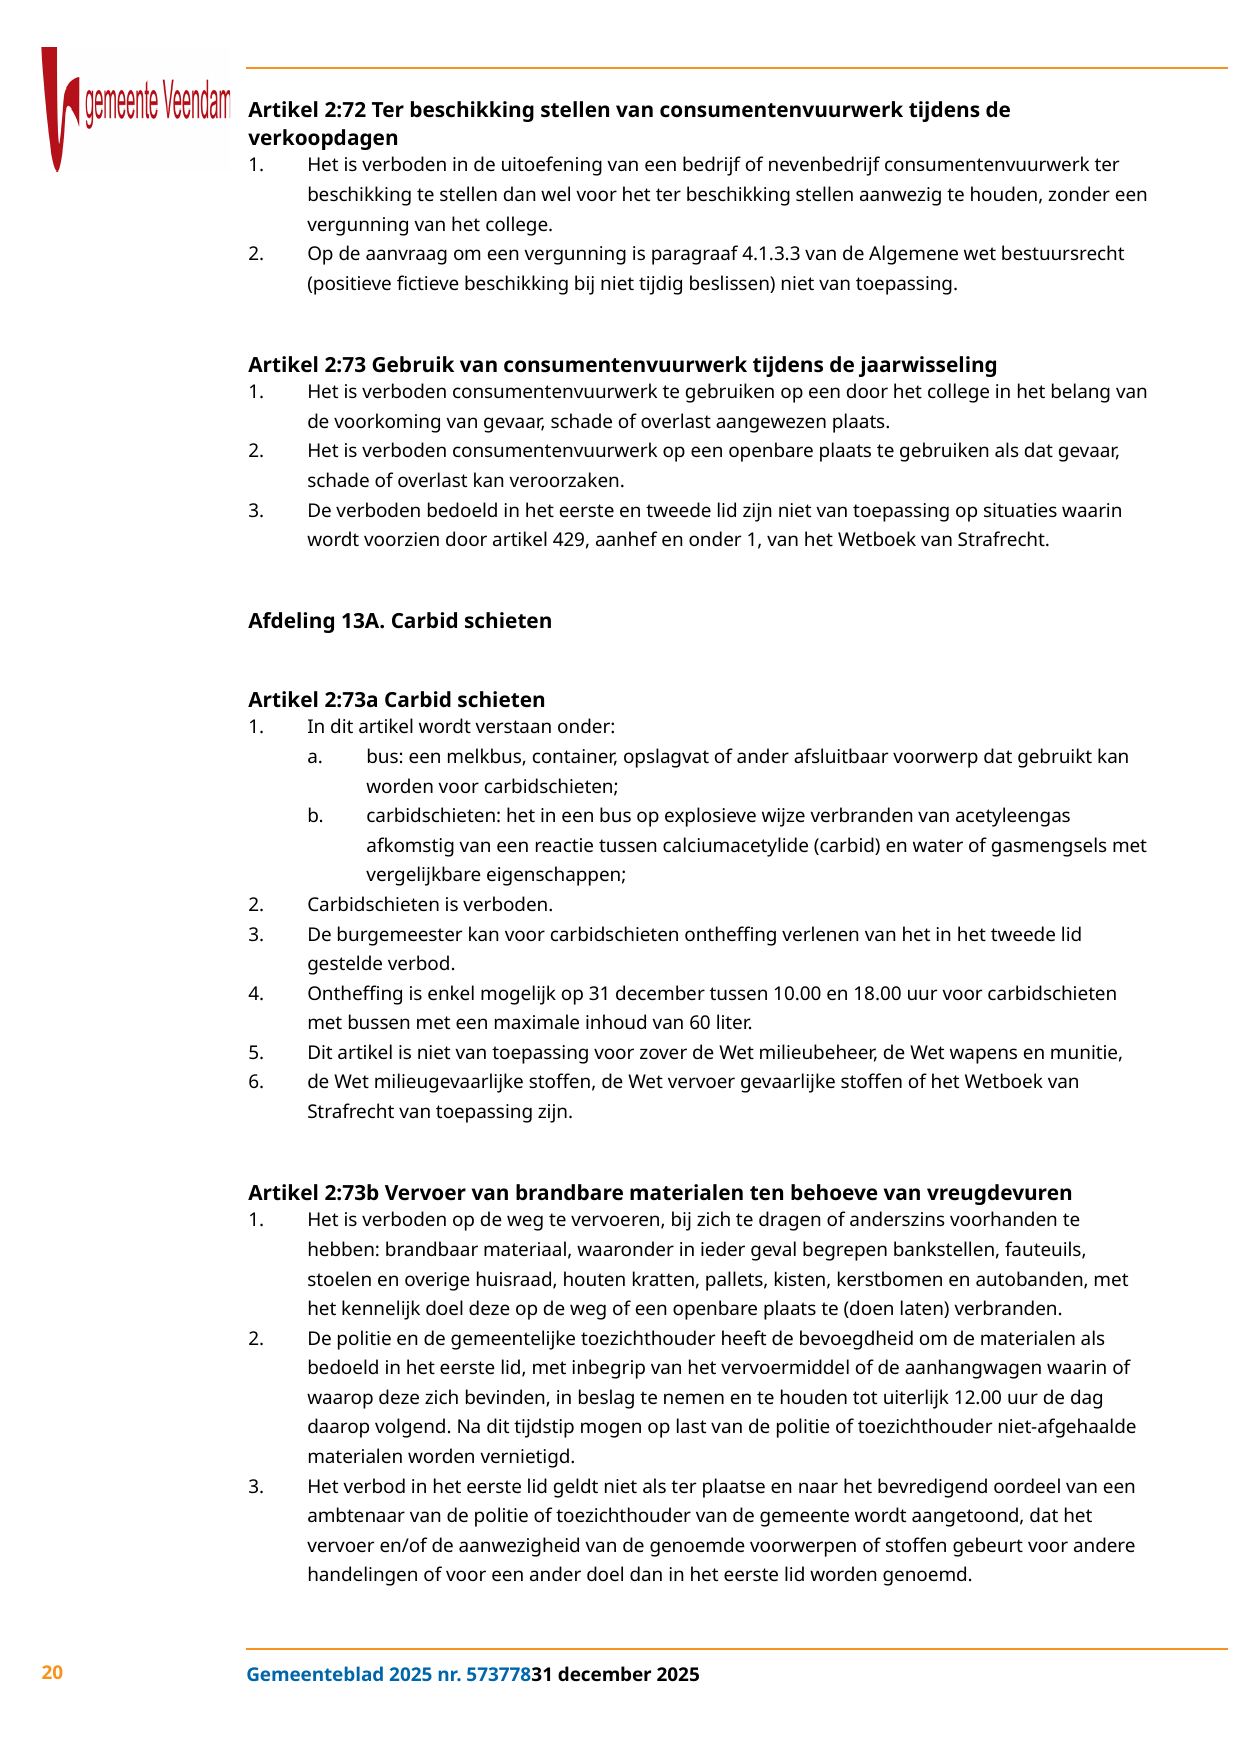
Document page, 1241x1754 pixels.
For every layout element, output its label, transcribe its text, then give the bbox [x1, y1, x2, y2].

list De verboden bedoeld in het eerste en tweede lid zijn niet van toepassing op situaties waarin wordt voorzien door artikel 429, aanhef en onder 1, van het Wetboek van Strafrecht. [248, 497, 1152, 552]
picture [41, 47, 231, 172]
text Artikel 2:72 Ter beschikking stellen van consumentenvuurwerk tijdens de verkoopdagen [248, 95, 1152, 152]
text Artikel 2:73a Carbid schieten [248, 685, 1152, 714]
list Het is verboden op de weg te vervoeren, bij zich te dragen of anderszins voorhanden te hebben: brandbaar materiaal, waaronder in ieder geval begrepen bankstellen, fauteuils, stoelen en overige huisraad, houten kratten, pallets, kisten, kerstbomen en autobanden, met het kennelijk doel deze op de weg of een openbare plaats te (doen laten) verbranden. [248, 1207, 1152, 1321]
list Het is verboden consumentenvuurwerk op een openbare plaats te gebruiken als dat gevaar, schade of overlast kan veroorzaken. [248, 438, 1152, 493]
list In dit artikel wordt verstaan onder: [248, 714, 1152, 739]
list De politie en de gemeentelijke toezichthouder heeft de bevoegdheid om de materialen als bedoeld in het eerste lid, met inbegrip van het vervoermiddel of de aanhangwagen waarin of waarop deze zich bevinden, in beslag te nemen en te houden tot uiterlijk 12.00 uur de dag daarop volgend. Na dit tijdstip mogen op last van de politie of toezichthouder niet-afgehaalde materialen worden vernietigd. [248, 1325, 1152, 1469]
list de Wet milieugevaarlijke stoffen, de Wet vervoer gevaarlijke stoffen of het Wetboek van Strafrecht van toepassing zijn. [248, 1069, 1152, 1124]
list Ontheffing is enkel mogelijk op 31 december tussen 10.00 en 18.00 uur voor carbidschieten met bussen met een maximale inhoud van 60 liter. [248, 980, 1152, 1035]
text Afdeling 13A. Carbid schieten [248, 606, 1152, 635]
list Het verbod in het eerste lid geldt niet als ter plaatse en naar het bevredigend oordeel van een ambtenaar van de politie of toezichthouder van de gemeente wordt aangetoond, dat het vervoer en/of de aanwezigheid van de genoemde voorwerpen of stoffen gebeurt voor andere handelingen of voor een ander doel dan in het eerste lid worden genoemd. [248, 1473, 1152, 1587]
list De burgemeester kan voor carbidschieten ontheffing verlenen van het in het tweede lid gestelde verbod. [248, 921, 1152, 976]
list bus: een melkbus, container, opslagvat of ander afsluitbaar voorwerp dat gebruikt kan worden voor carbidschieten; [307, 743, 1152, 798]
text Artikel 2:73b Vervoer van brandbare materialen ten behoeve van vreugdevuren [248, 1178, 1152, 1207]
list Het is verboden consumentenvuurwerk te gebruiken op een door het college in het belang van de voorkoming van gevaar, schade of overlast aangewezen plaats. [248, 378, 1152, 434]
list Het is verboden in de uitoefening van een bedrijf of nevenbedrijf consumentenvuurwerk ter beschikking te stellen dan wel voor het ter beschikking stellen aanwezig te houden, zonder een vergunning van het college. [248, 152, 1152, 237]
text Artikel 2:73 Gebruik van consumentenvuurwerk tijdens de jaarwisseling [248, 350, 1152, 378]
list Dit artikel is niet van toepassing voor zover de Wet milieubeheer, de Wet wapens en munitie, [248, 1039, 1152, 1065]
list Carbidschieten is verboden. [248, 891, 1152, 917]
list carbidschieten: het in een bus op explosieve wijze verbranden van acetyleengas afkomstig van een reactie tussen calciumacetylide (carbid) en water of gasmengsels met vergelijkbare eigenschappen; [307, 802, 1152, 887]
list Op de aanvraag om een vergunning is paragraaf 4.1.3.3 van de Algemene wet bestuursrecht (positieve fictieve beschikking bij niet tijdig beslissen) niet van toepassing. [248, 240, 1152, 296]
